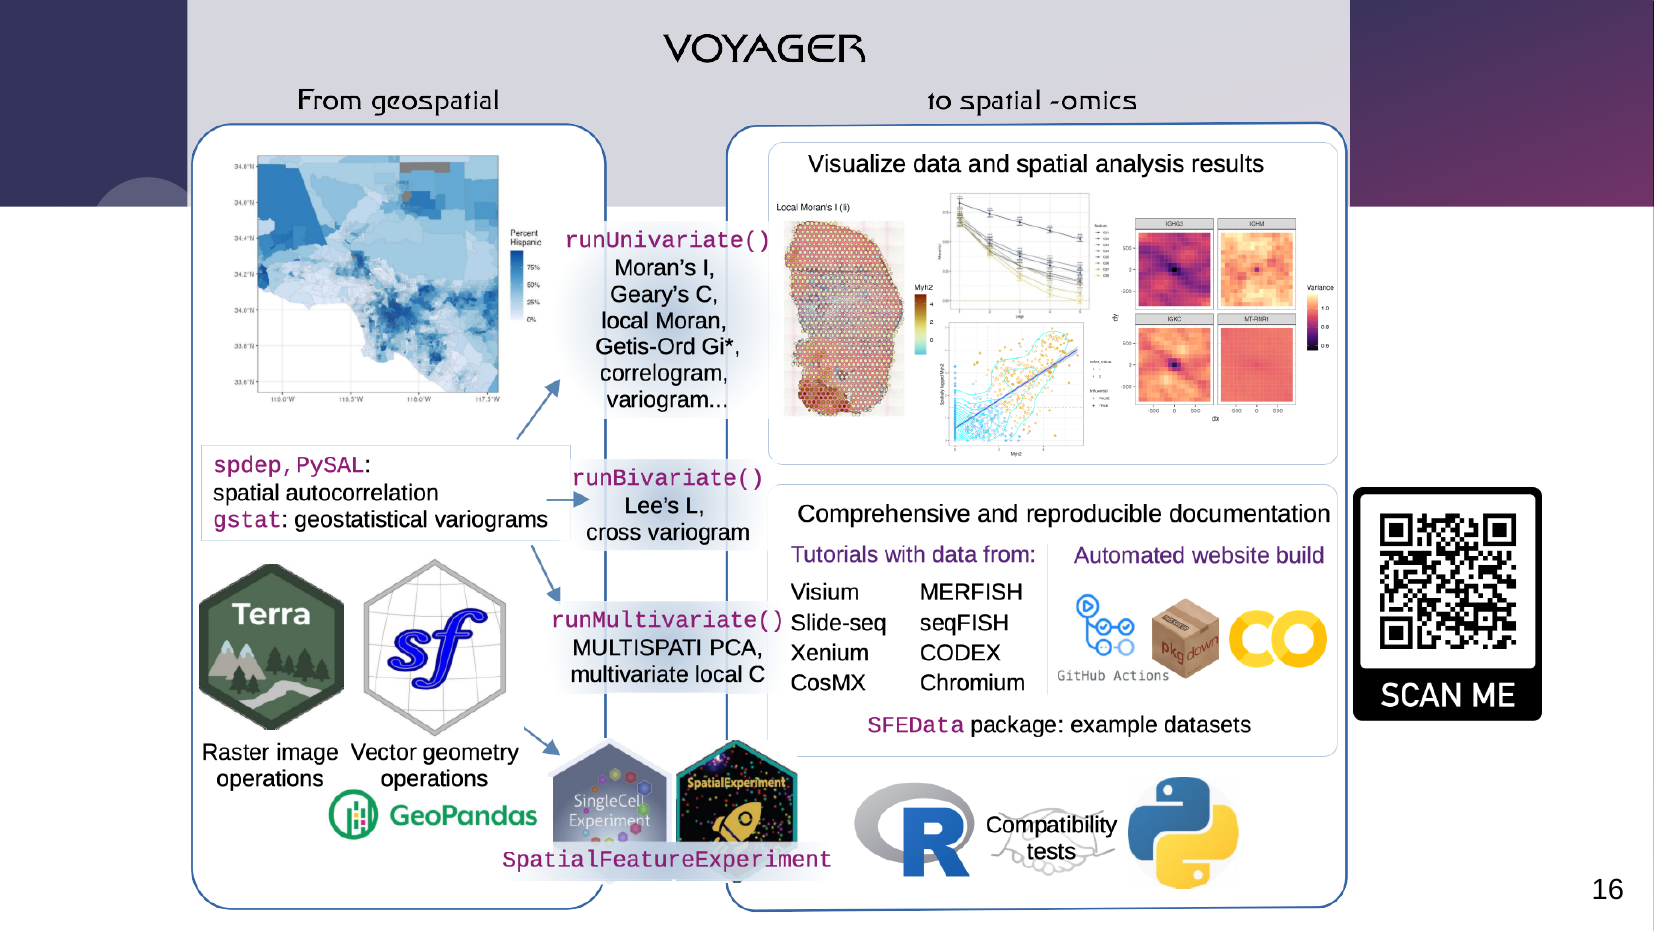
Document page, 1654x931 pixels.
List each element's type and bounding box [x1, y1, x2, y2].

picture [162, 1, 1542, 931]
